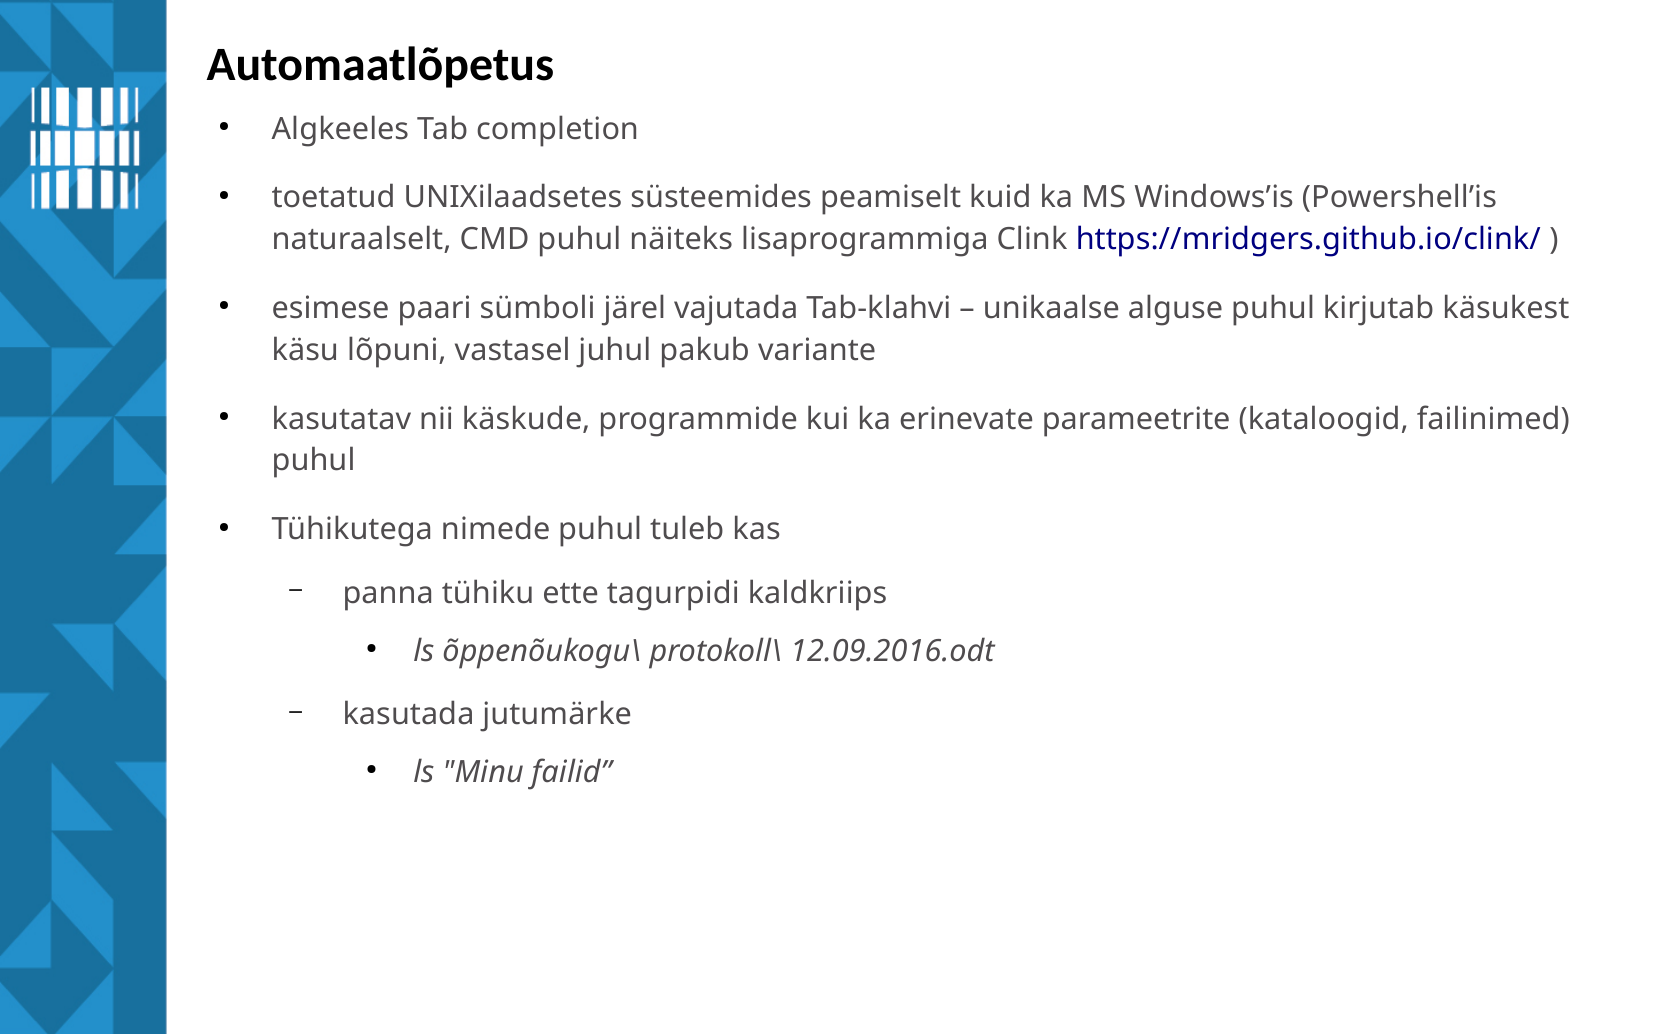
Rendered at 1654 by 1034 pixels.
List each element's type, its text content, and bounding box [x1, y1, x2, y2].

title Automaatlõpetus [206, 29, 1430, 106]
list Algkeeles Tab completion toetatud UNIXilaadsetes süsteemides peamiselt kuid ka MS Windows’is (Powershell’is naturaalselt, CMD puhul näiteks lisaprogrammiga Clink https://mridgers.github.io/clink/ ) esimese paari sümboli järel vajutada Tab-klahvi – unikaalse alguse puhul kirjutab käsukest käsu lõpuni, vastasel juhul pakub variante kasutatav nii käskude, programmide kui ka erinevate parameetrite (kataloogid, failinimed) puhul Tühikutega nimede puhul tuleb kas panna tühiku ette tagurpidi kaldkriips ls õppenõukogu\ protokoll\ 12.09.2016.odt kasutada jutumärke ls "Minu failid” [200, 106, 1642, 1028]
picture [42, 108, 132, 208]
